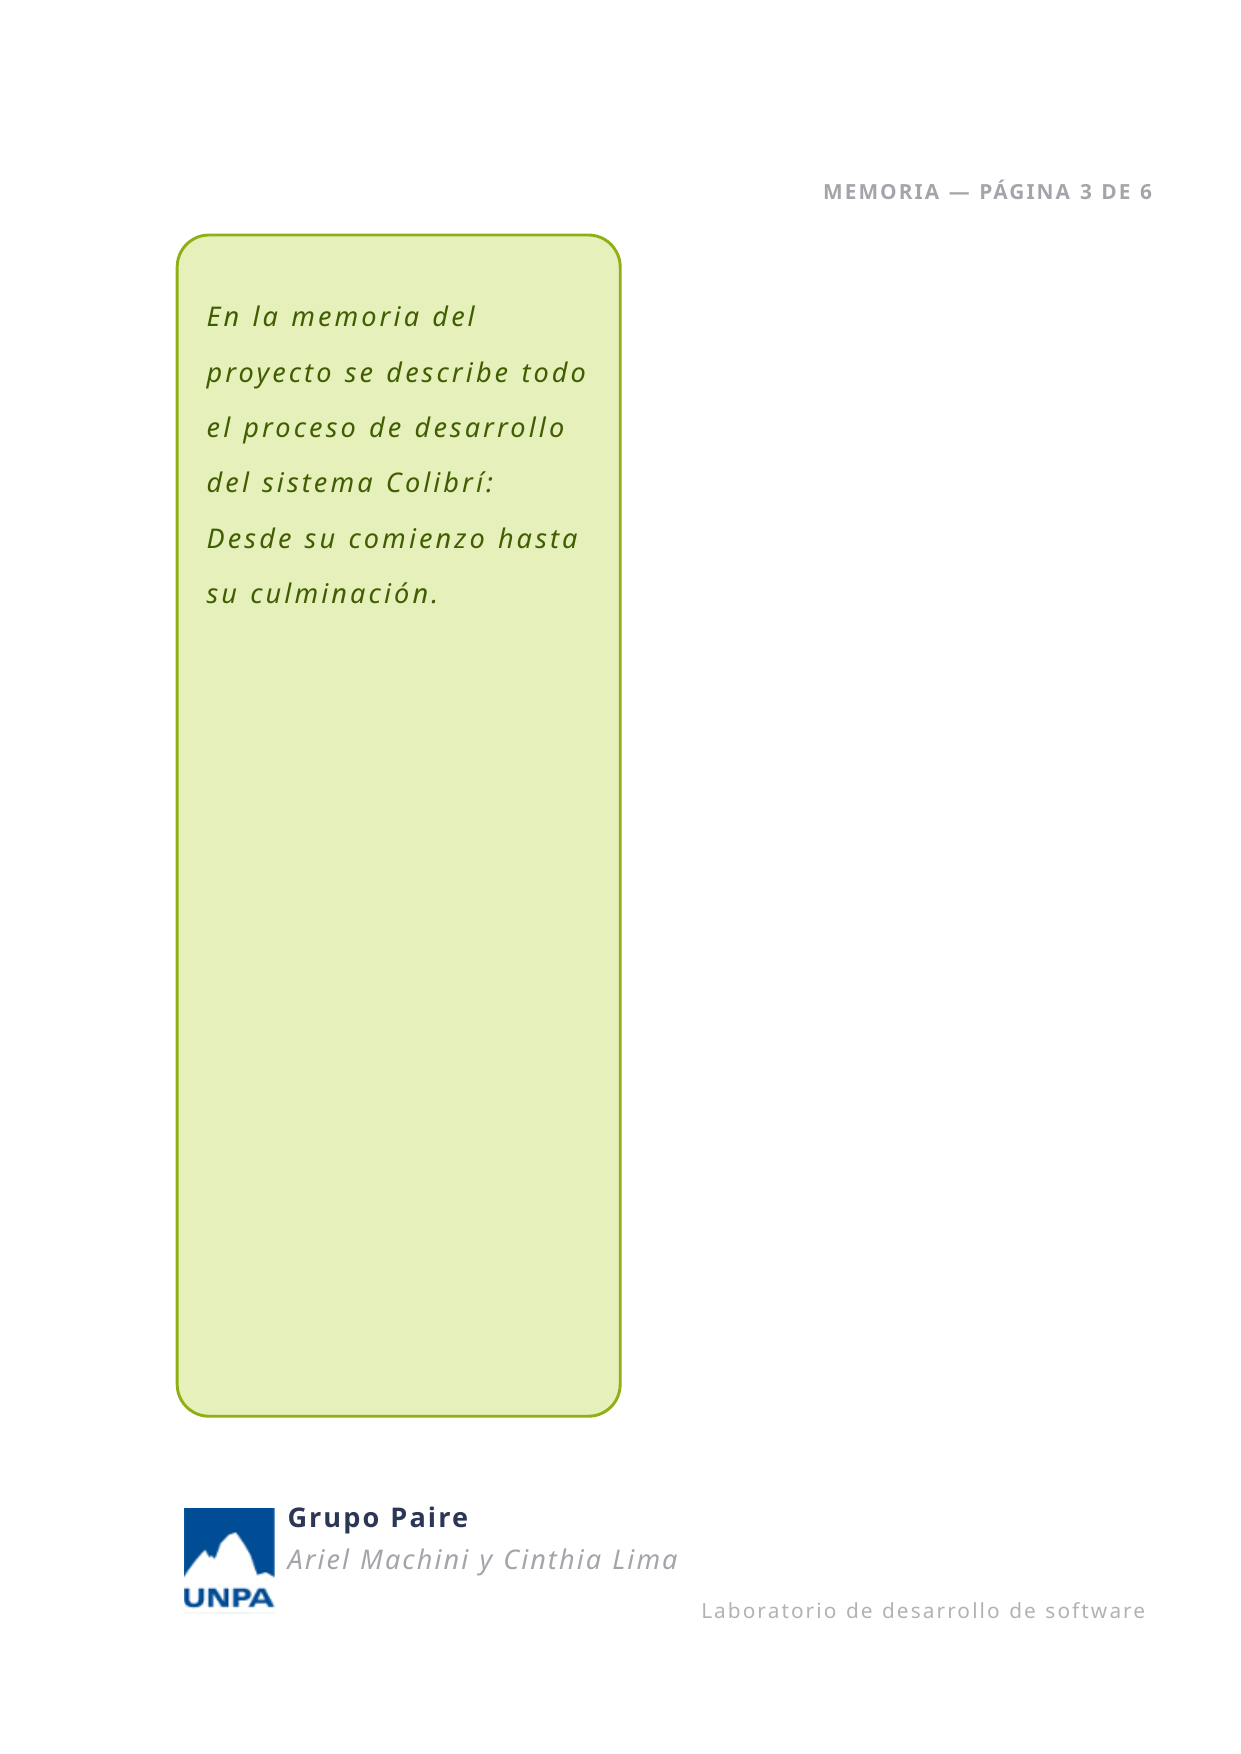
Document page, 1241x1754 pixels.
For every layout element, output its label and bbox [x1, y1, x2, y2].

picture [184, 1508, 275, 1614]
